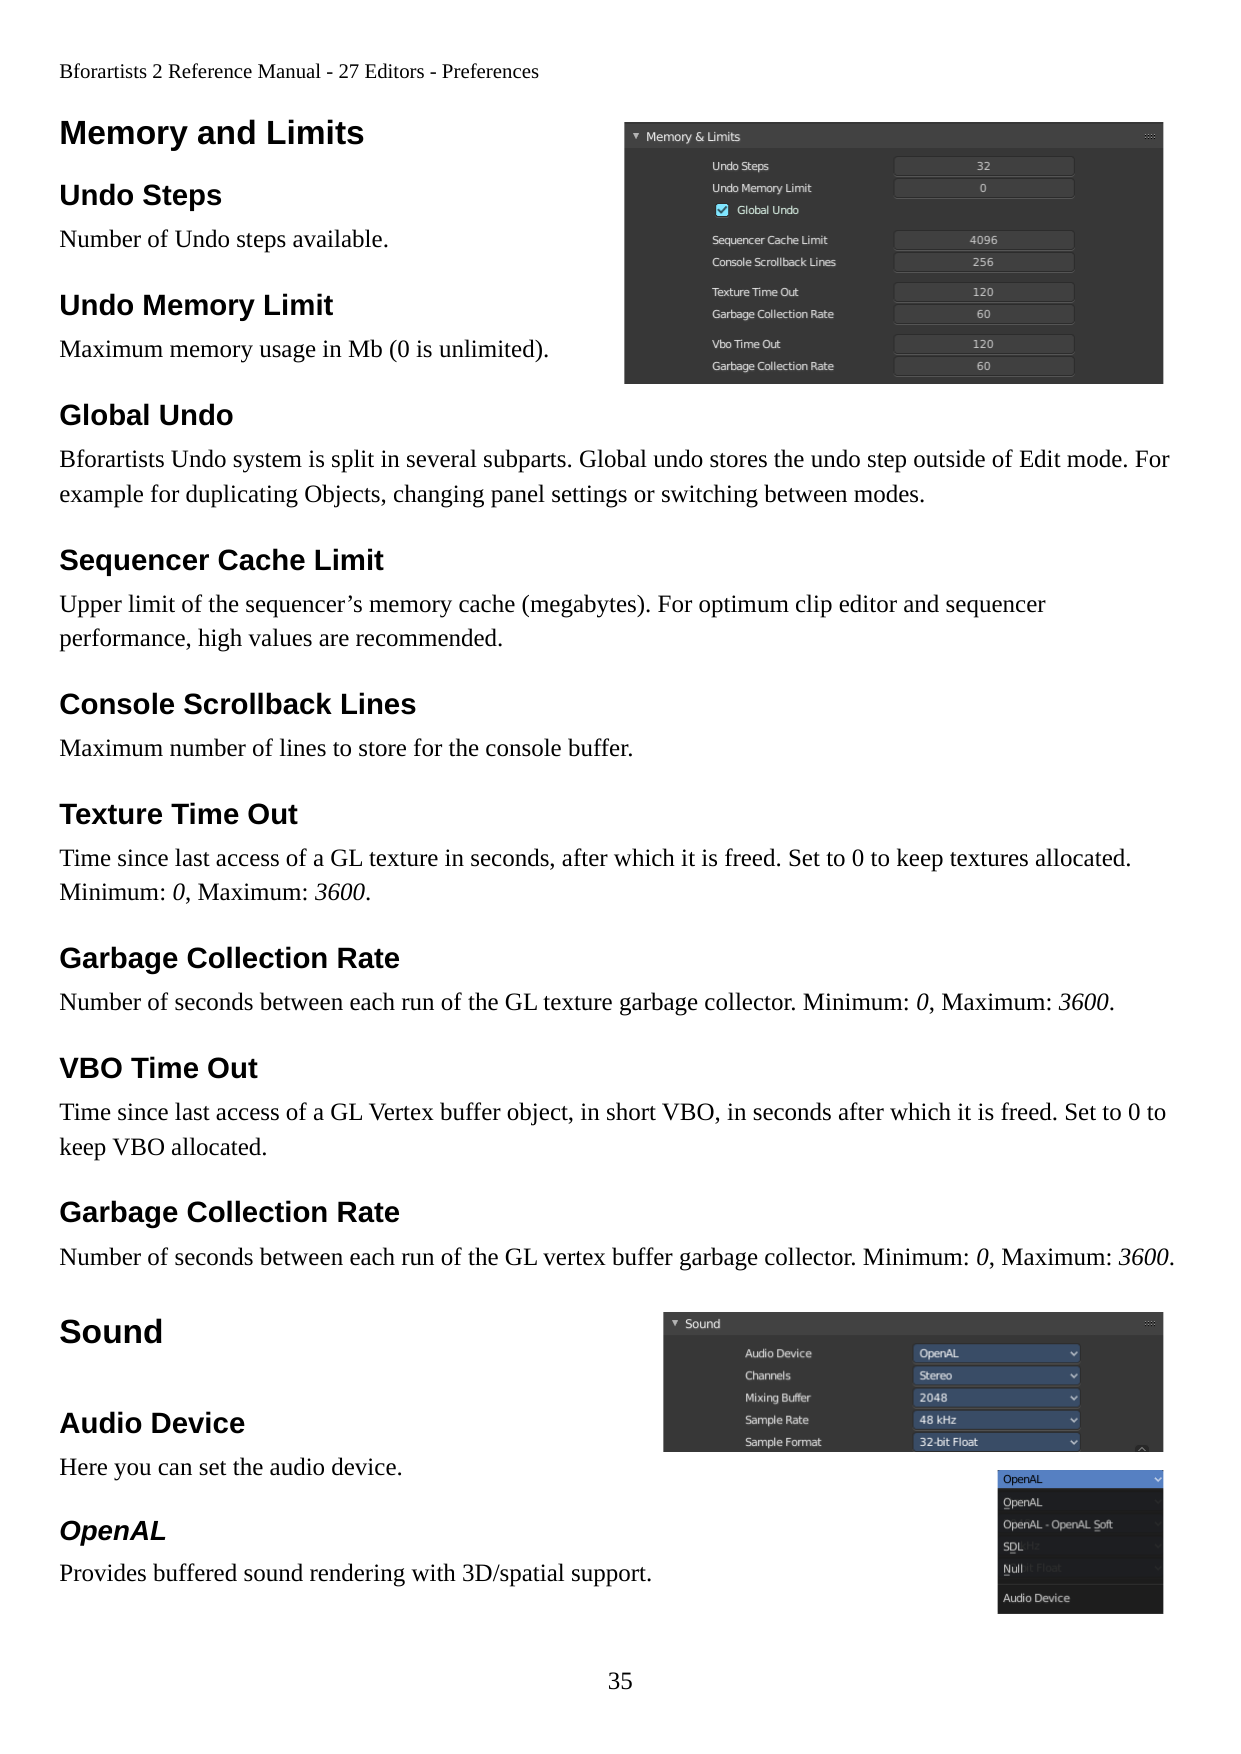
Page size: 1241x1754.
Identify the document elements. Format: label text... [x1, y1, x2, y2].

text Provides buffered sound rendering with 3D/spatial support. [59, 1558, 997, 1587]
subtitle Memory and Limits [59, 113, 1181, 151]
subtitle Undo Memory Limit [59, 288, 624, 322]
subtitle Texture Time Out [59, 797, 1181, 831]
text Number of seconds between each run of the GL vertex buffer garbage collector. Minimum: 0, Maximum: 3600. [59, 1242, 1181, 1270]
subtitle [1164, 1406, 1181, 1440]
picture [997, 1470, 1164, 1614]
text Number of seconds between each run of the GL texture garbage collector. Minimum: 0, Maximum: 3600. [59, 987, 1181, 1016]
subtitle [1164, 178, 1181, 212]
subtitle Garbage Collection Rate [59, 941, 1181, 975]
subtitle Undo Steps [59, 178, 624, 212]
subtitle Global Undo [59, 398, 1181, 432]
subtitle Console Scrollback Lines [59, 687, 1181, 721]
text Time since last access of a GL texture in seconds, after which it is freed. Set to 0 to keep textures allocated. Minimum: 0, Maximum: 3600. [59, 843, 1181, 906]
text Time since last access of a GL Vertex buffer object, in short VBO, in seconds after which it is freed. Set to 0 to keep VBO allocated. [59, 1097, 1181, 1161]
subtitle [1164, 288, 1181, 322]
subtitle Audio Device [59, 1406, 663, 1440]
subtitle [1164, 1312, 1181, 1350]
subtitle VBO Time Out [59, 1051, 1181, 1085]
picture [624, 122, 1164, 384]
text Number of Undo steps available. [59, 224, 624, 253]
text Upper limit of the sequencer’s memory cache (megabytes). For optimum clip editor and sequencer performance, high values are recommended. [59, 589, 1181, 652]
text Maximum memory usage in Mb (0 is unlimited). [59, 334, 624, 363]
text Maximum number of lines to store for the console buffer. [59, 733, 1181, 762]
text Here you can set the audio device. [59, 1452, 1181, 1481]
subtitle Sequencer Cache Limit [59, 542, 1181, 576]
text Bforartists Undo system is split in several subparts. Global undo stores the undo step outside of Edit mode. For example for duplicating Objects, changing panel settings or switching between modes. [59, 444, 1181, 508]
subtitle [1164, 1514, 1181, 1546]
subtitle OpenAL [59, 1514, 997, 1546]
picture [663, 1312, 1164, 1452]
subtitle Garbage Collection Rate [59, 1195, 1181, 1229]
subtitle Sound [59, 1312, 663, 1350]
